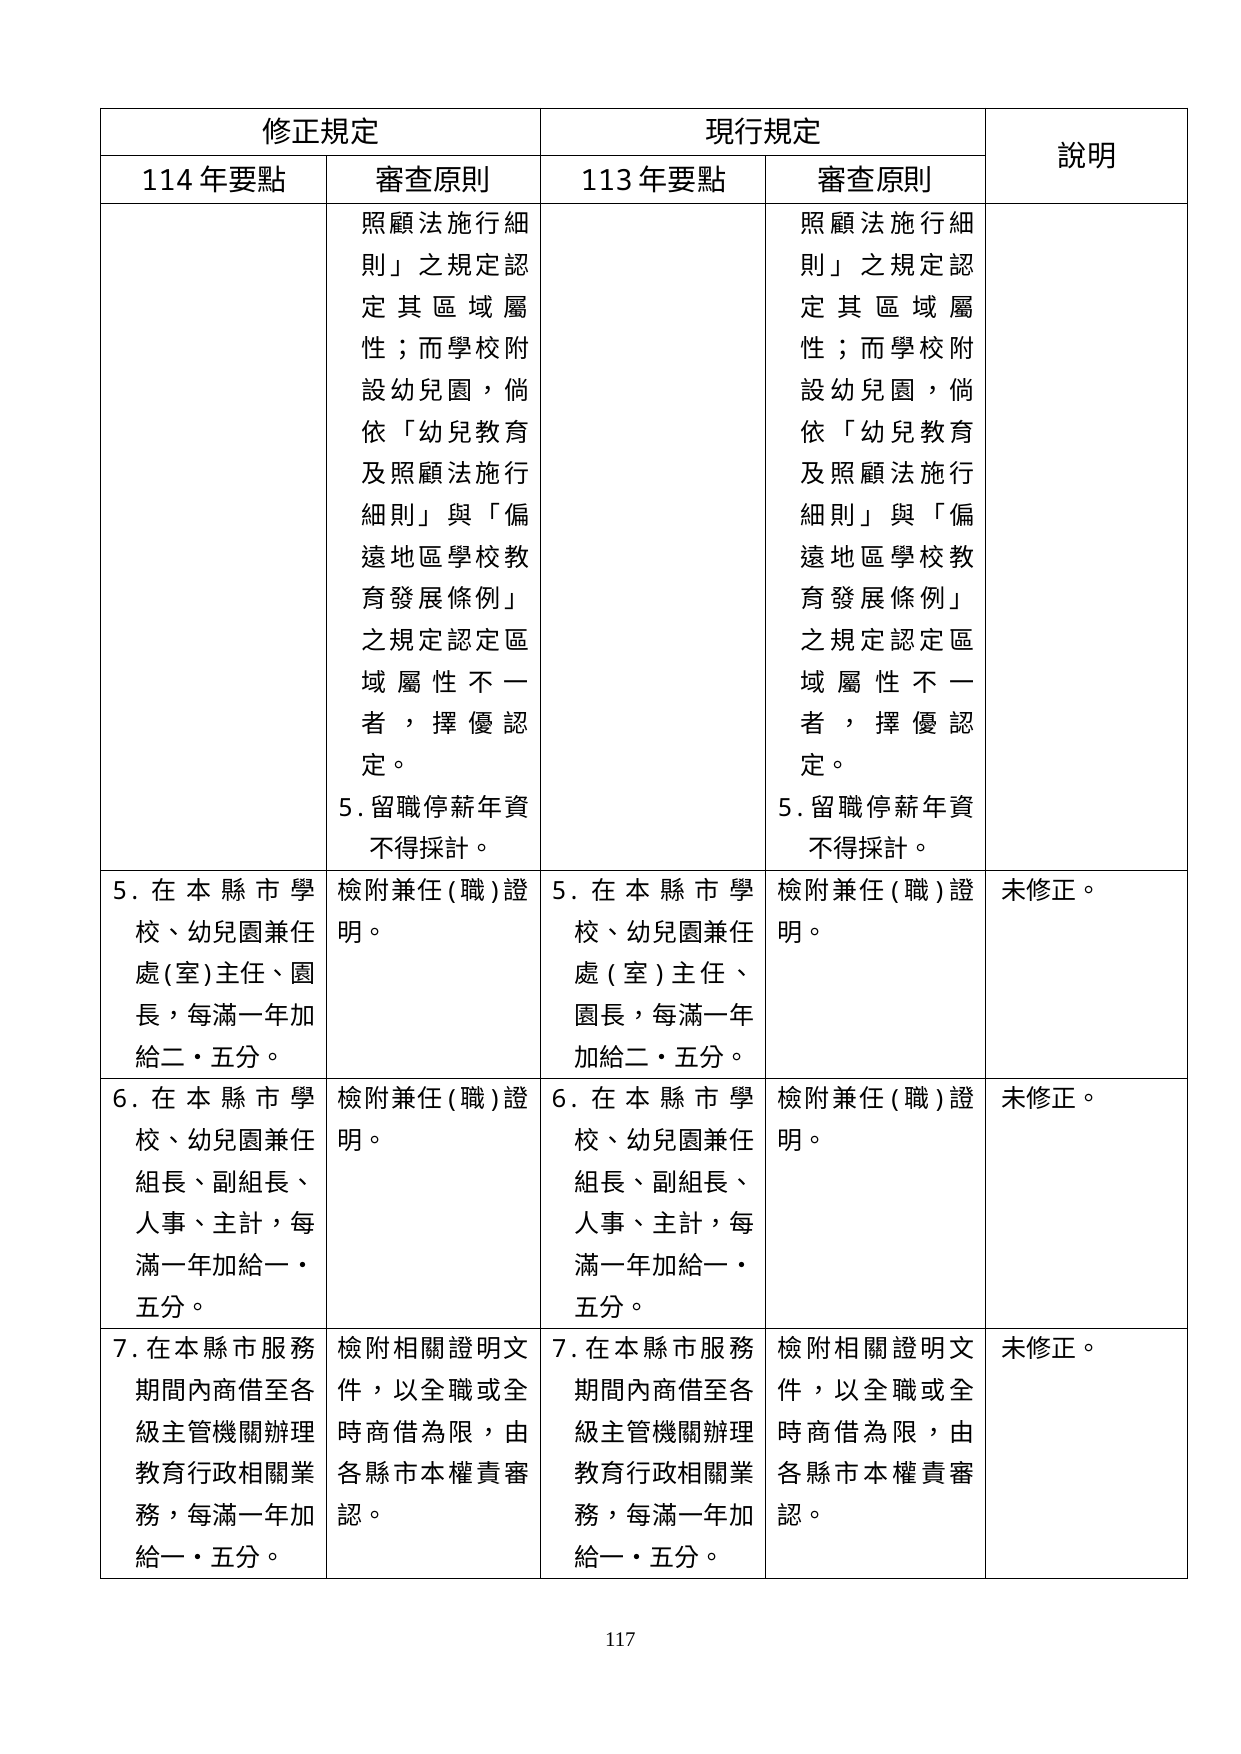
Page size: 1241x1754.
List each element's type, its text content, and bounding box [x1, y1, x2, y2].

table_cell [986, 204, 1187, 869]
table_cell 檢附兼任(職)證明。 [327, 1079, 540, 1328]
table_cell 照顧法施行細則」之規定認定其區域屬性；而學校附設幼兒園，倘依「幼兒教育及照顧法施行細則」與「偏遠地區學校教育發展條例」之規定認定區域屬性不一者，擇優認定。 5.留職停薪年資不得採計。 [766, 204, 985, 869]
table_cell 未修正。 [986, 1079, 1187, 1328]
table_cell 檢附相關證明文件，以全職或全時商借為限，由各縣市本權責審認。 [766, 1329, 985, 1577]
table_cell 5.在本縣市學校、幼兒園兼任處(室)主任、園長，每滿一年加給二‧五分。 [541, 871, 765, 1078]
table_cell 114年要點 [101, 156, 326, 203]
table_cell 7.在本縣市服務期間內商借至各級主管機關辦理教育行政相關業務，每滿一年加給一‧五分。 [541, 1329, 765, 1577]
table_header 現行規定 [541, 109, 985, 155]
table_cell [541, 204, 765, 869]
table_cell 檢附兼任(職)證明。 [766, 871, 985, 1078]
table_cell 檢附兼任(職)證明。 [327, 871, 540, 1078]
table_cell 檢附兼任(職)證明。 [766, 1079, 985, 1328]
table_cell 6.在本縣市學校、幼兒園兼任組長、副組長、人事、主計，每滿一年加給一‧五分。 [101, 1079, 326, 1328]
table_cell 未修正。 [986, 871, 1187, 1078]
table_header 說明 [986, 109, 1187, 203]
table_header 修正規定 [101, 109, 540, 155]
table_cell 113年要點 [541, 156, 765, 203]
table_cell 未修正。 [986, 1329, 1187, 1577]
table_cell 檢附相關證明文件，以全職或全時商借為限，由各縣市本權責審認。 [327, 1329, 540, 1577]
table_cell [101, 204, 326, 869]
table_cell 審查原則 [327, 156, 540, 203]
table_cell 5.在本縣市學校、幼兒園兼任處(室)主任、園長，每滿一年加給二‧五分。 [101, 871, 326, 1078]
table_cell 7.在本縣市服務期間內商借至各級主管機關辦理教育行政相關業務，每滿一年加給一‧五分。 [101, 1329, 326, 1577]
table_cell 6.在本縣市學校、幼兒園兼任組長、副組長、人事、主計，每滿一年加給一‧五分。 [541, 1079, 765, 1328]
table_cell 照顧法施行細則」之規定認定其區域屬性；而學校附設幼兒園，倘依「幼兒教育及照顧法施行細則」與「偏遠地區學校教育發展條例」之規定認定區域屬性不一者，擇優認定。 5.留職停薪年資不得採計。 [327, 204, 540, 869]
table_cell 審查原則 [766, 156, 985, 203]
